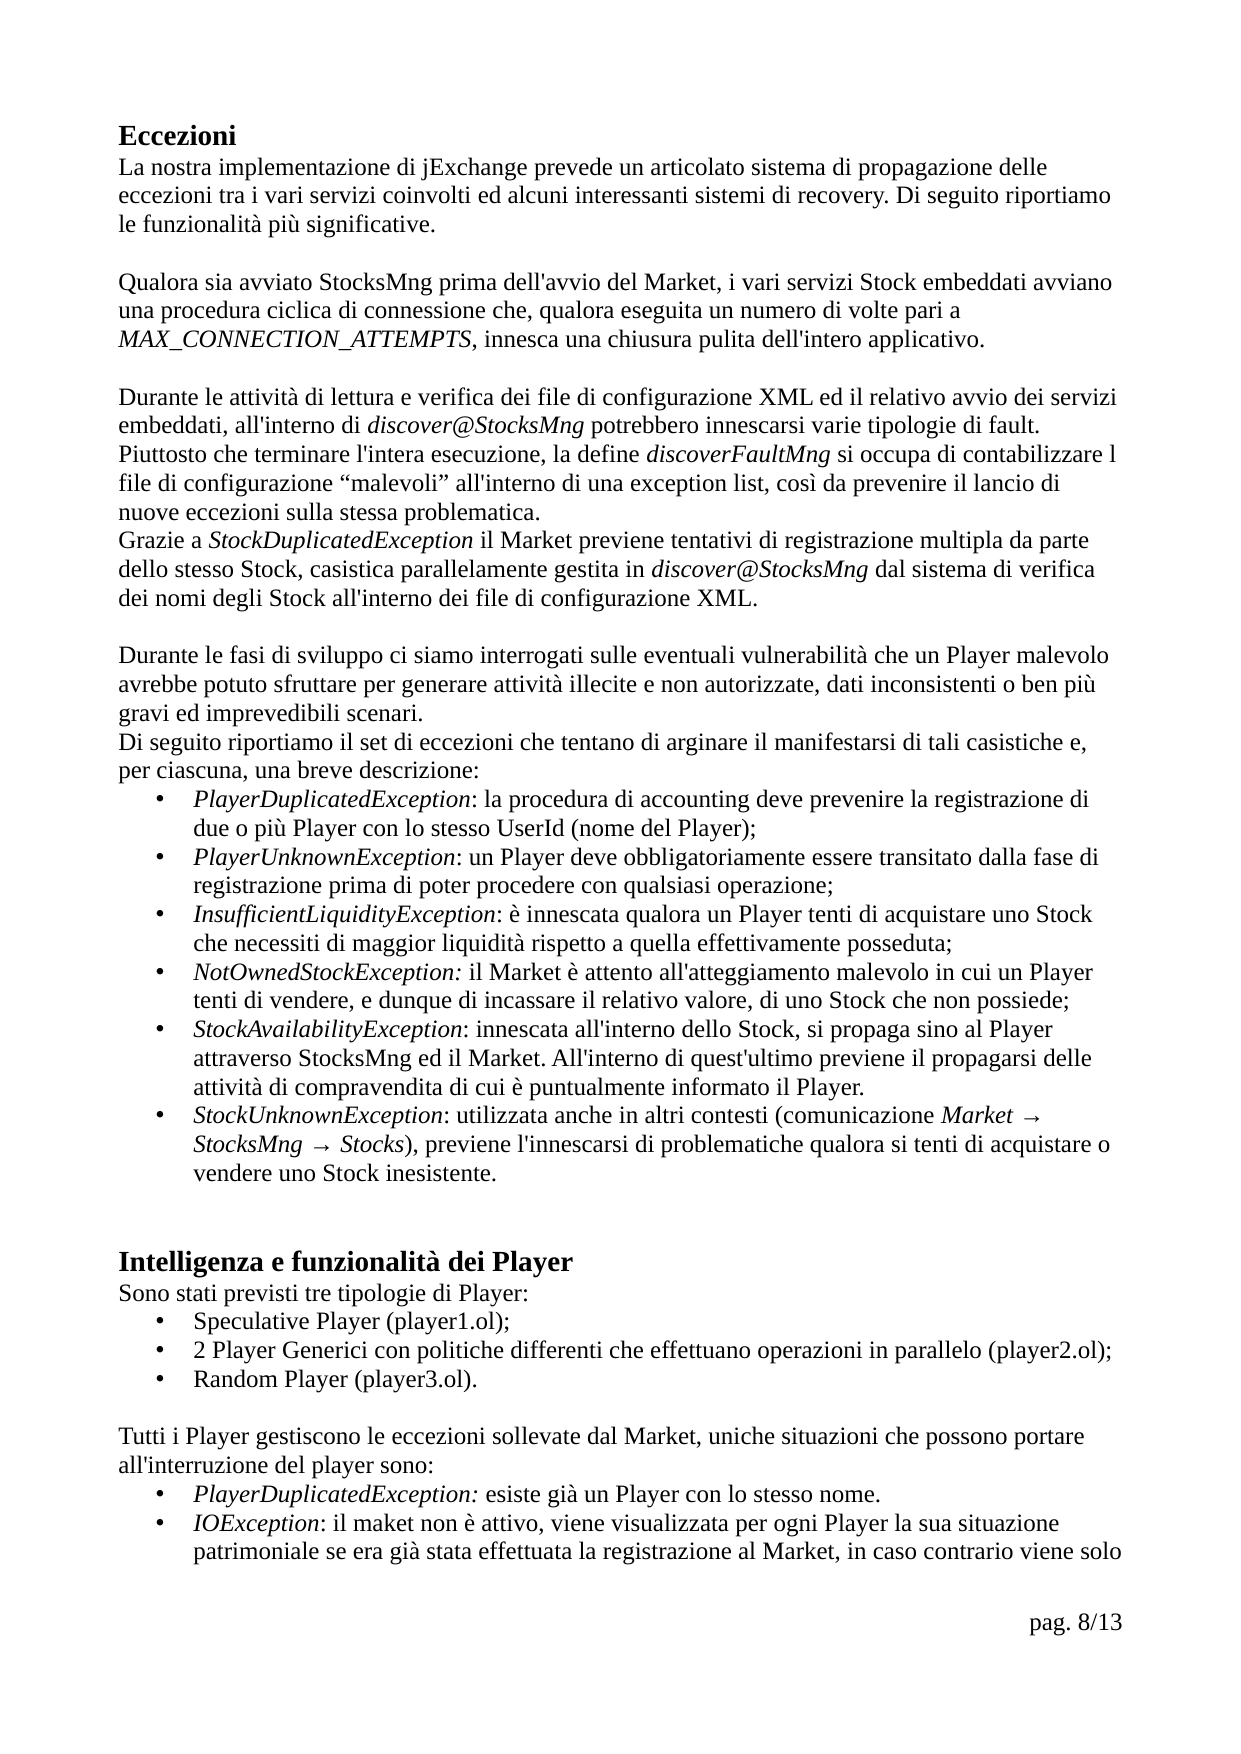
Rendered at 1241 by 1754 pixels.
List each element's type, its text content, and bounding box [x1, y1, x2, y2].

list StockUnknownException: utilizzata anche in altri contesti (comunicazione Market → StocksMng → Stocks), previene l'innescarsi di problematiche qualora si tenti di acquistare o vendere uno Stock inesistente. [156, 1100, 1122, 1187]
list Speculative Player (player1.ol); [156, 1306, 1122, 1335]
list PlayerUnknownException: un Player deve obbligatoriamente essere transitato dalla fase di registrazione prima di poter procedere con qualsiasi operazione; [156, 842, 1122, 899]
list PlayerDuplicatedException: la procedura di accounting deve prevenire la registrazione di due o più Player con lo stesso UserId (nome del Player); [156, 784, 1122, 842]
text Intelligenza e funzionalità dei Player [118, 1244, 1122, 1278]
text Grazie a StockDuplicatedException il Market previene tentativi di registrazione multipla da parte dello stesso Stock, casistica parallelamente gestita in discover@StocksMng dal sistema di verifica dei nomi degli Stock all'interno dei file di configurazione XML. [118, 525, 1122, 612]
list InsufficientLiquidityException: è innescata qualora un Player tenti di acquistare uno Stock che necessiti di maggior liquidità rispetto a quella effettivamente posseduta; [156, 899, 1122, 957]
list 2 Player Generici con politiche differenti che effettuano operazioni in parallelo (player2.ol); [156, 1335, 1122, 1364]
text Durante le fasi di sviluppo ci siamo interrogati sulle eventuali vulnerabilità che un Player malevolo avrebbe potuto sfruttare per generare attività illecite e non autorizzate, dati inconsistenti o ben più gravi ed imprevedibili scenari. [118, 640, 1122, 727]
text La nostra implementazione di jExchange prevede un articolato sistema di propagazione delle eccezioni tra i vari servizi coinvolti ed alcuni interessanti sistemi di recovery. Di seguito riportiamo le funzionalità più significative. [118, 152, 1122, 238]
text Piuttosto che terminare l'intera esecuzione, la define discoverFaultMng si occupa di contabilizzare l file di configurazione “malevoli” all'interno di una exception list, così da prevenire il lancio di nuove eccezioni sulla stessa problematica. [118, 439, 1122, 525]
list NotOwnedStockException: il Market è attento all'atteggiamento malevolo in cui un Player tenti di vendere, e dunque di incassare il relativo valore, di uno Stock che non possiede; [156, 957, 1122, 1014]
list Random Player (player3.ol). [156, 1364, 1122, 1393]
text Sono stati previsti tre tipologie di Player: [118, 1278, 1122, 1306]
list StockAvailabilityException: innescata all'interno dello Stock, si propaga sino al Player attraverso StocksMng ed il Market. All'interno di quest'ultimo previene il propagarsi delle attività di compravendita di cui è puntualmente informato il Player. [156, 1014, 1122, 1100]
text Tutti i Player gestiscono le eccezioni sollevate dal Market, uniche situazioni che possono portare all'interruzione del player sono: [118, 1421, 1122, 1479]
list IOException: il maket non è attivo, viene visualizzata per ogni Player la sua situazione patrimoniale se era già stata effettuata la registrazione al Market, in caso contrario viene solo [156, 1508, 1122, 1565]
list PlayerDuplicatedException: esiste già un Player con lo stesso nome. [156, 1479, 1122, 1508]
text Di seguito riportiamo il set di eccezioni che tentano di arginare il manifestarsi di tali casistiche e, per ciascuna, una breve descrizione: [118, 727, 1122, 784]
text Qualora sia avviato StocksMng prima dell'avvio del Market, i vari servizi Stock embeddati avviano una procedura ciclica di connessione che, qualora eseguita un numero di volte pari a MAX_CONNECTION_ATTEMPTS, innesca una chiusura pulita dell'intero applicativo. [118, 267, 1122, 353]
text Eccezioni [118, 118, 1122, 152]
text Durante le attività di lettura e verifica dei file di configurazione XML ed il relativo avvio dei servizi embeddati, all'interno di discover@StocksMng potrebbero innescarsi varie tipologie di fault. [118, 382, 1122, 439]
